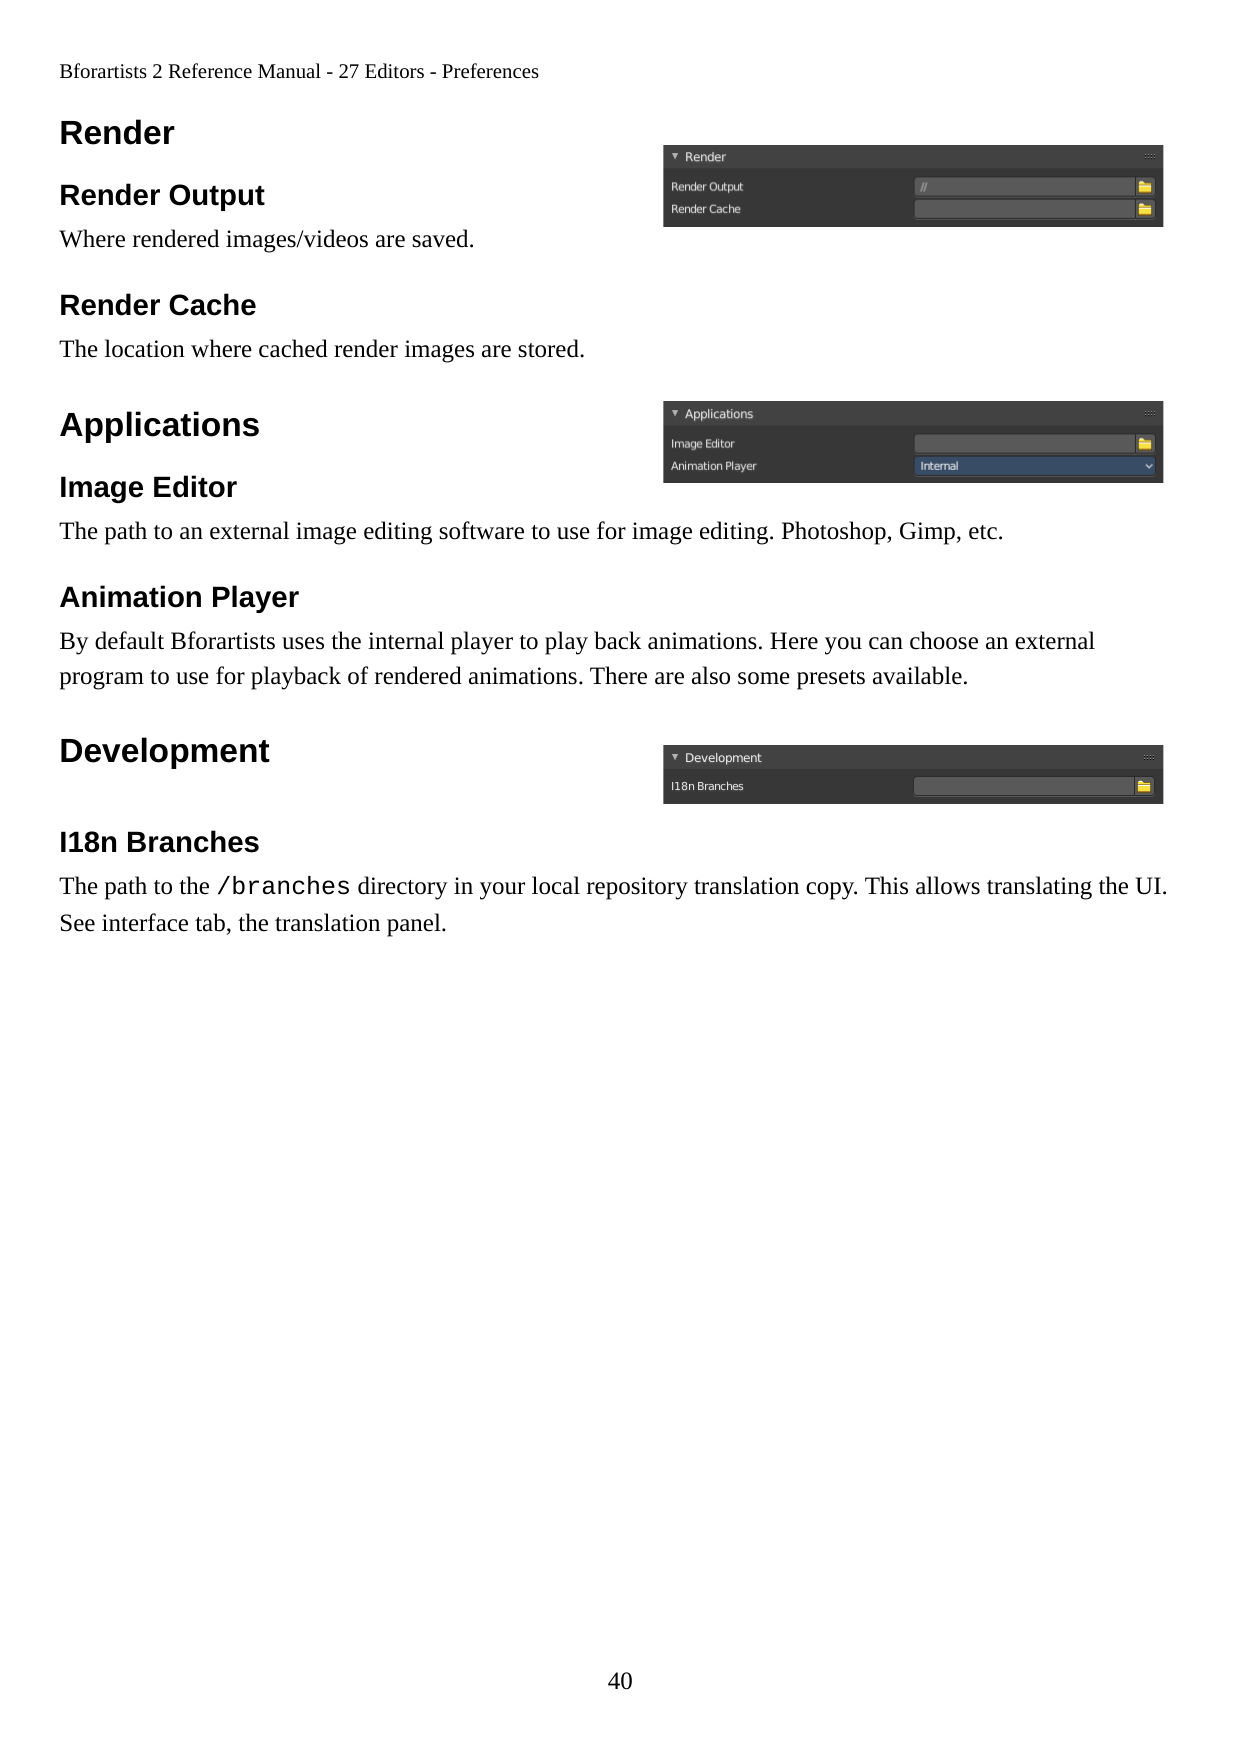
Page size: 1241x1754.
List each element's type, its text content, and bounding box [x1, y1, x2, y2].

subtitle Applications [59, 404, 663, 443]
subtitle I18n Branches [59, 825, 1181, 859]
subtitle [1164, 404, 1181, 443]
text By default Bforartists uses the internal player to play back animations. Here you can choose an external program to use for playback of rendered animations. There are also some presets available. [59, 626, 1181, 689]
subtitle Development [59, 731, 1181, 769]
subtitle Render Cache [59, 288, 1181, 322]
subtitle Image Editor [59, 470, 1181, 504]
picture [663, 401, 1164, 483]
text The path to the /branches directory in your local repository translation copy. This allows translating the UI. See interface tab, the translation panel. [59, 871, 1181, 937]
picture [663, 145, 1164, 227]
subtitle Render [59, 113, 1181, 151]
text Where rendered images/videos are saved. [59, 224, 1181, 253]
picture [663, 745, 1164, 804]
subtitle [1164, 178, 1181, 212]
text The path to an external image editing software to use for image editing. Photoshop, Gimp, etc. [59, 516, 1181, 545]
subtitle Animation Player [59, 580, 1181, 614]
subtitle Render Output [59, 178, 663, 212]
text The location where cached render images are stored. [59, 334, 1181, 363]
